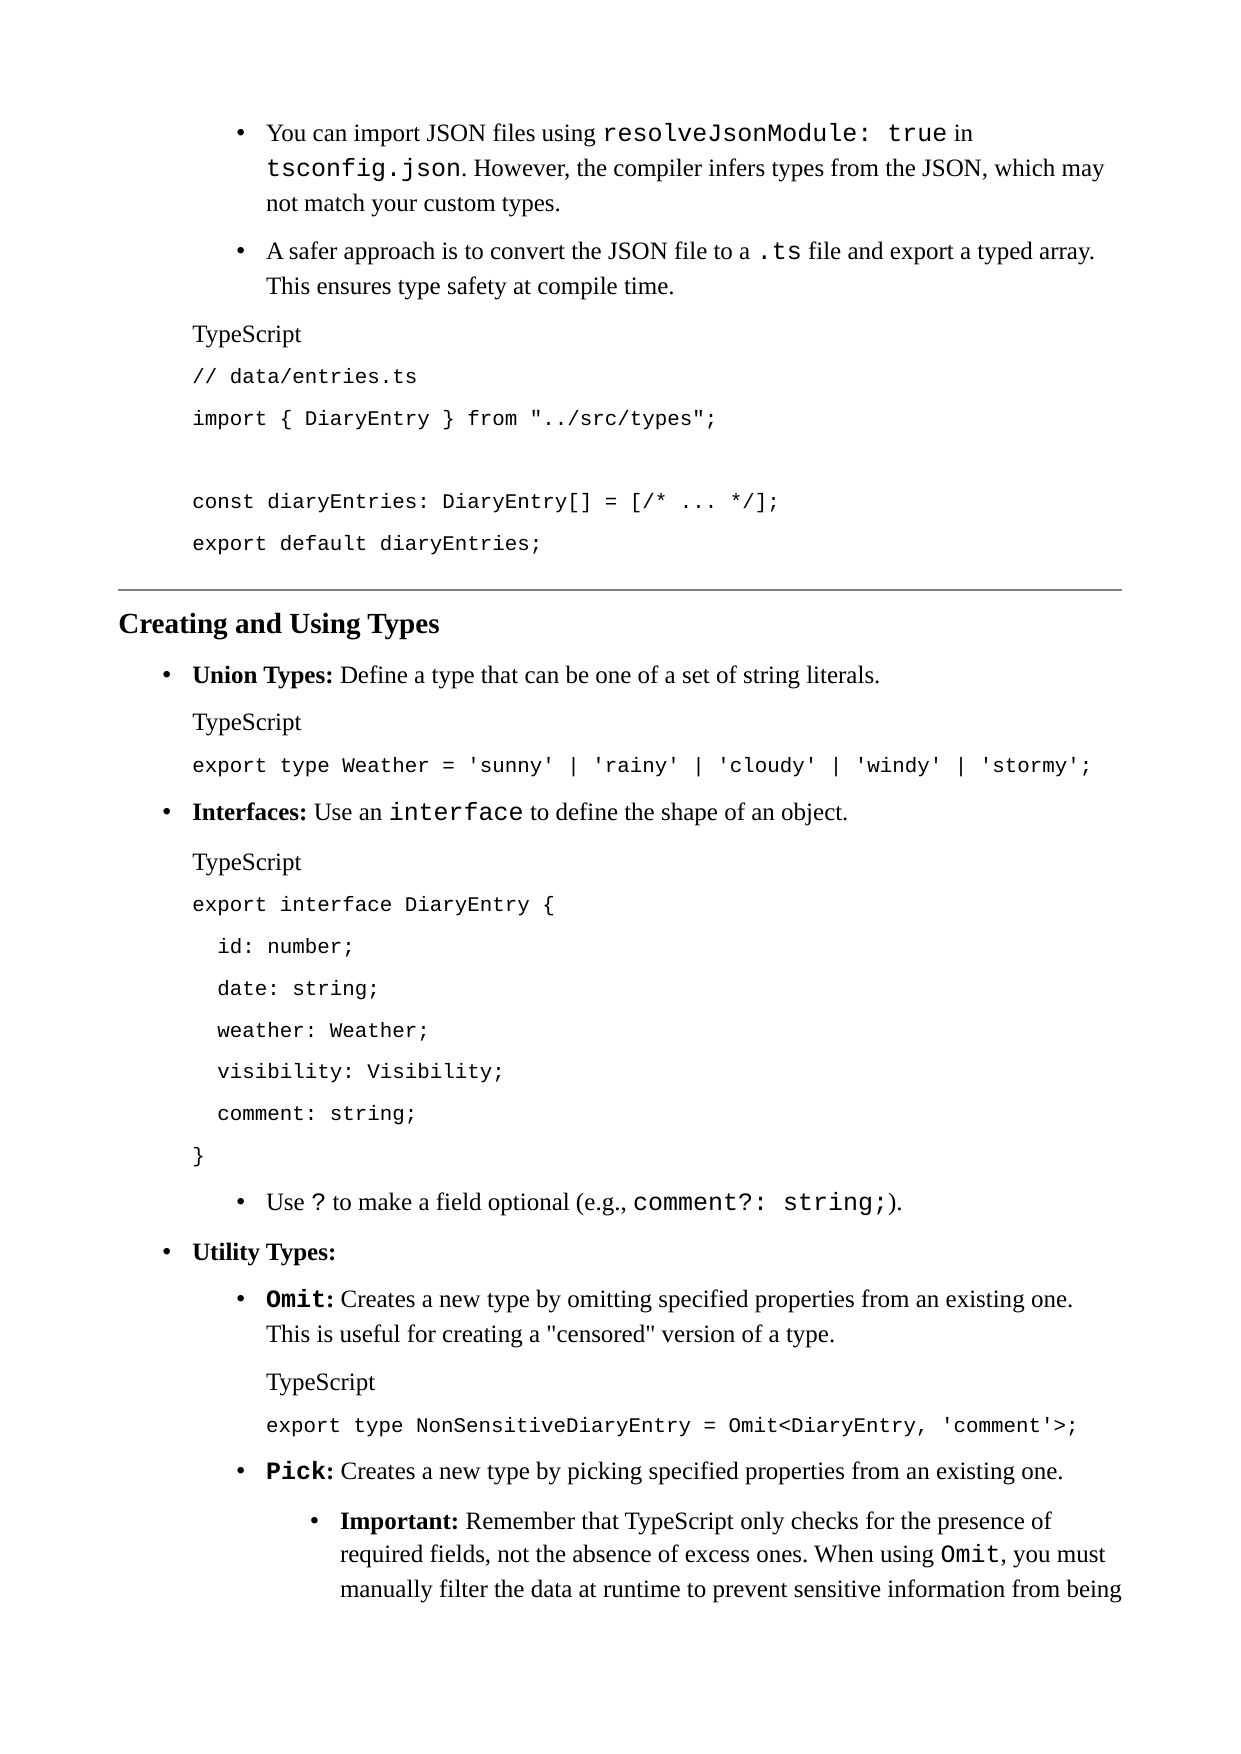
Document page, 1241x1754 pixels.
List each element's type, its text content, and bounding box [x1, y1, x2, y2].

list Utility Types: [162, 1237, 1122, 1265]
list Use ? to make a field optional (e.g., comment?: string;). [236, 1187, 1122, 1217]
list // data/entries.ts [162, 366, 1122, 390]
list const diaryEntries: DiaryEntry[] = [/* ... */]; [162, 492, 1122, 515]
list TypeScript [162, 847, 1122, 875]
list id: number; [162, 936, 1122, 960]
list export default diaryEntries; [162, 533, 1122, 557]
list TypeScript [236, 1367, 1122, 1396]
list Pick: Creates a new type by picking specified properties from an existing one. [236, 1456, 1122, 1487]
subtitle Creating and Using Types [118, 607, 1122, 640]
list A safer approach is to convert the JSON file to a .ts file and export a typed array. This ensures type safety at compile time. [236, 236, 1122, 300]
list Omit: Creates a new type by omitting specified properties from an existing one. This is useful for creating a "censored" version of a type. [236, 1284, 1122, 1348]
list export interface DiaryEntry { [162, 894, 1122, 918]
list Interfaces: Use an interface to define the shape of an object. [162, 797, 1122, 827]
list TypeScript [162, 319, 1122, 347]
list import { DiaryEntry } from "../src/types"; [162, 408, 1122, 432]
list export type Weather = 'sunny' | 'rainy' | 'cloudy' | 'windy' | 'stormy'; [162, 755, 1122, 778]
list date: string; [162, 978, 1122, 1001]
list export type NonSensitiveDiaryEntry = Omit<DiaryEntry, 'comment'>; [236, 1414, 1122, 1438]
list Important: Remember that TypeScript only checks for the presence of required fields, not the absence of excess ones. When using Omit, you must manually filter the data at runtime to prevent sensitive information from being [310, 1506, 1122, 1603]
list You can import JSON files using resolveJsonModule: true in tsconfig.json. However, the compiler infers types from the JSON, which may not match your custom types. [236, 118, 1122, 217]
list TypeScript [162, 707, 1122, 736]
list weather: Weather; [162, 1019, 1122, 1043]
list visibility: Visibility; [162, 1061, 1122, 1085]
list comment: string; [162, 1103, 1122, 1127]
list Union Types: Define a type that can be one of a set of string literals. [162, 660, 1122, 688]
list } [162, 1145, 1122, 1168]
